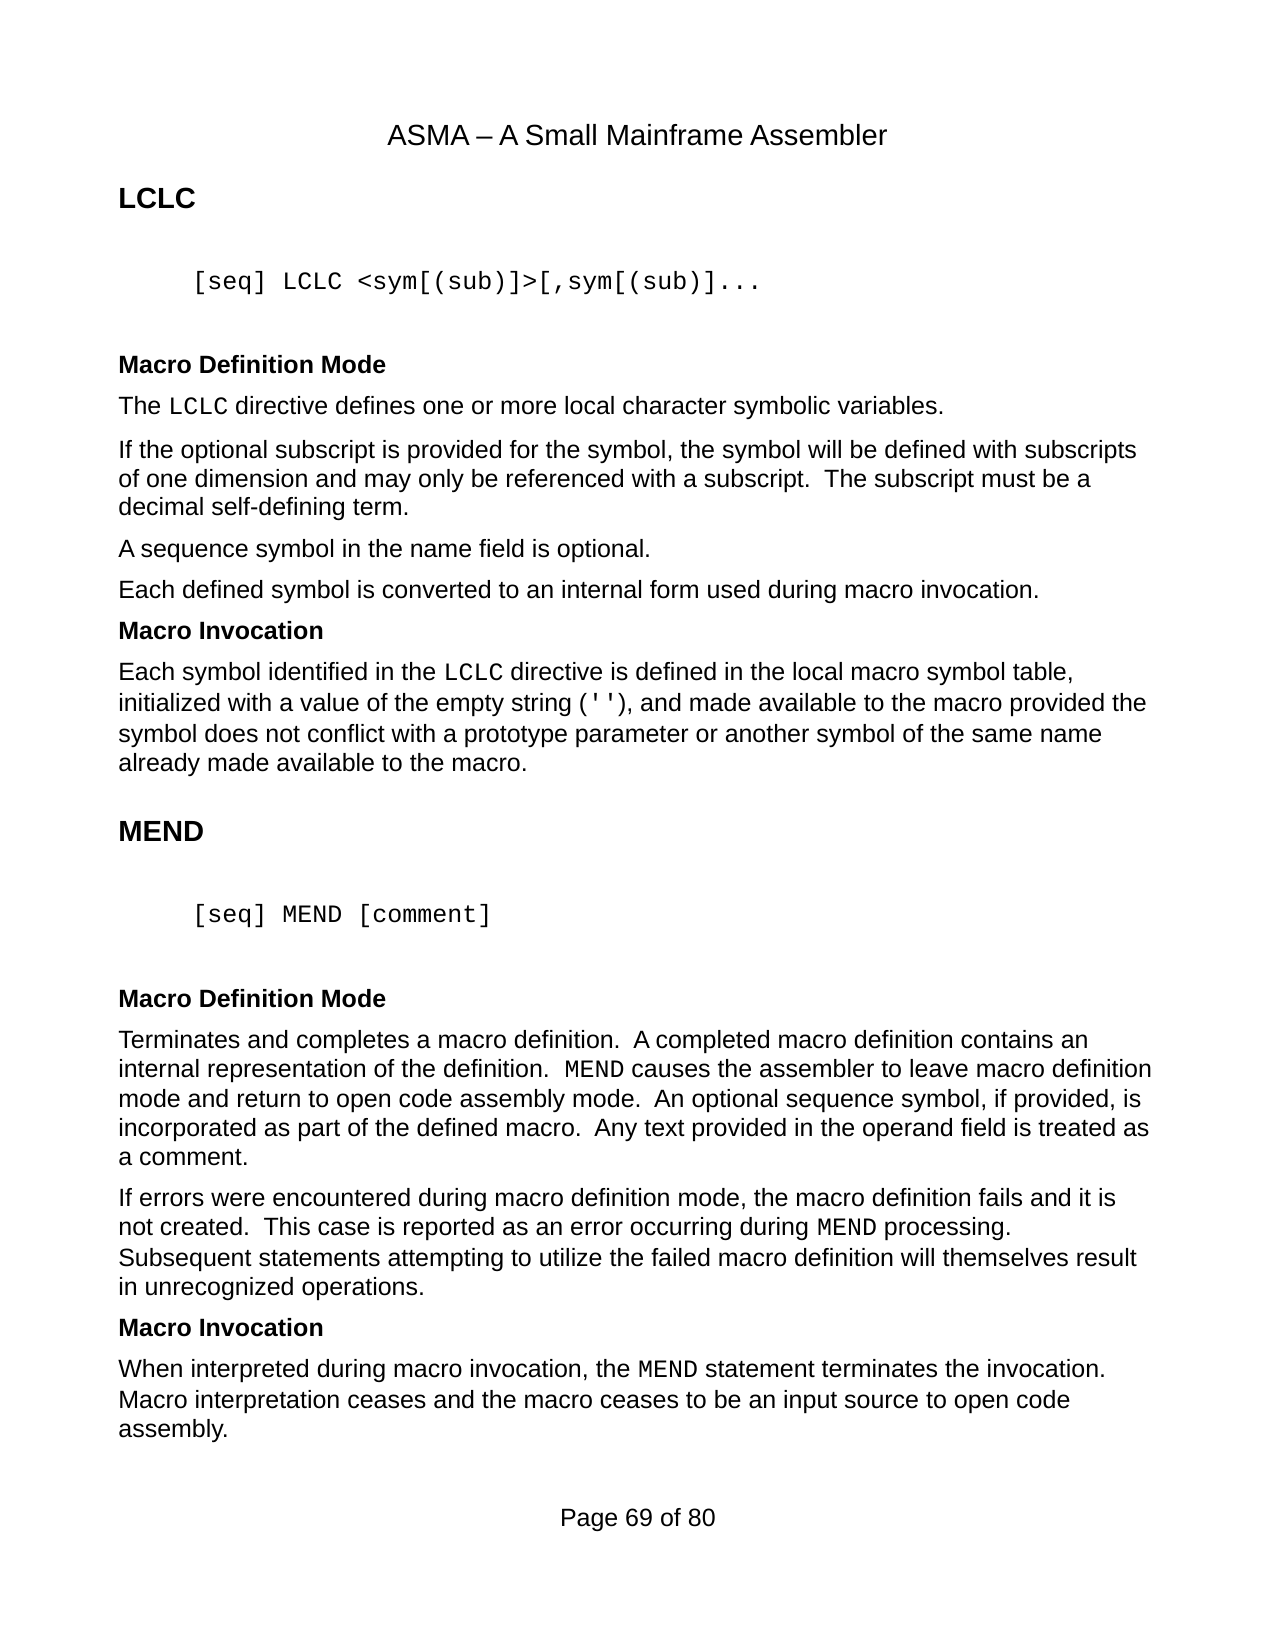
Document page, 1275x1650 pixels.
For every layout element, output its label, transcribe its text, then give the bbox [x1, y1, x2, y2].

text If errors were encountered during macro definition mode, the macro definition fails and it is not created. This case is reported as an error occurring during MEND processing. Subsequent statements attempting to utilize the failed macro definition will themselves result in unrecognized operations. [118, 1183, 1157, 1300]
text A sequence symbol in the name field is optional. [118, 533, 1157, 562]
text Terminates and completes a macro definition. A completed macro definition contains an internal representation of the definition. MEND causes the assembler to leave macro definition mode and return to open code assembly mode. An optional sequence symbol, if provided, is incorporated as part of the defined macro. Any text provided in the operand field is treated as a comment. [118, 1025, 1157, 1171]
text Macro Definition Mode [118, 350, 1157, 379]
text The LCLC directive defines one or more local character symbolic variables. [118, 391, 1157, 422]
text Macro Definition Mode [118, 983, 1157, 1012]
text When interpreted during macro invocation, the MEND statement terminates the invocation. Macro interpretation ceases and the macro ceases to be an input source to open code assembly. [118, 1354, 1157, 1443]
text [seq] MEND [comment] [192, 901, 1157, 930]
text Each symbol identified in the LCLC directive is defined in the local macro symbol table, initialized with a value of the empty string (''), and made available to the macro provided the symbol does not conflict with a prototype parameter or another symbol of the same name already made available to the macro. [118, 657, 1157, 777]
text [seq] LCLC <sym[(sub)]>[,sym[(sub)]... [192, 268, 1157, 297]
subtitle MEND [118, 814, 1157, 848]
subtitle LCLC [118, 181, 1157, 215]
text Macro Invocation [118, 616, 1157, 645]
text Each defined symbol is converted to an internal form used during macro invocation. [118, 575, 1157, 603]
text If the optional subscript is provided for the symbol, the symbol will be defined with subscripts of one dimension and may only be referenced with a subscript. The subscript must be a decimal self-defining term. [118, 435, 1157, 521]
text Macro Invocation [118, 1313, 1157, 1342]
